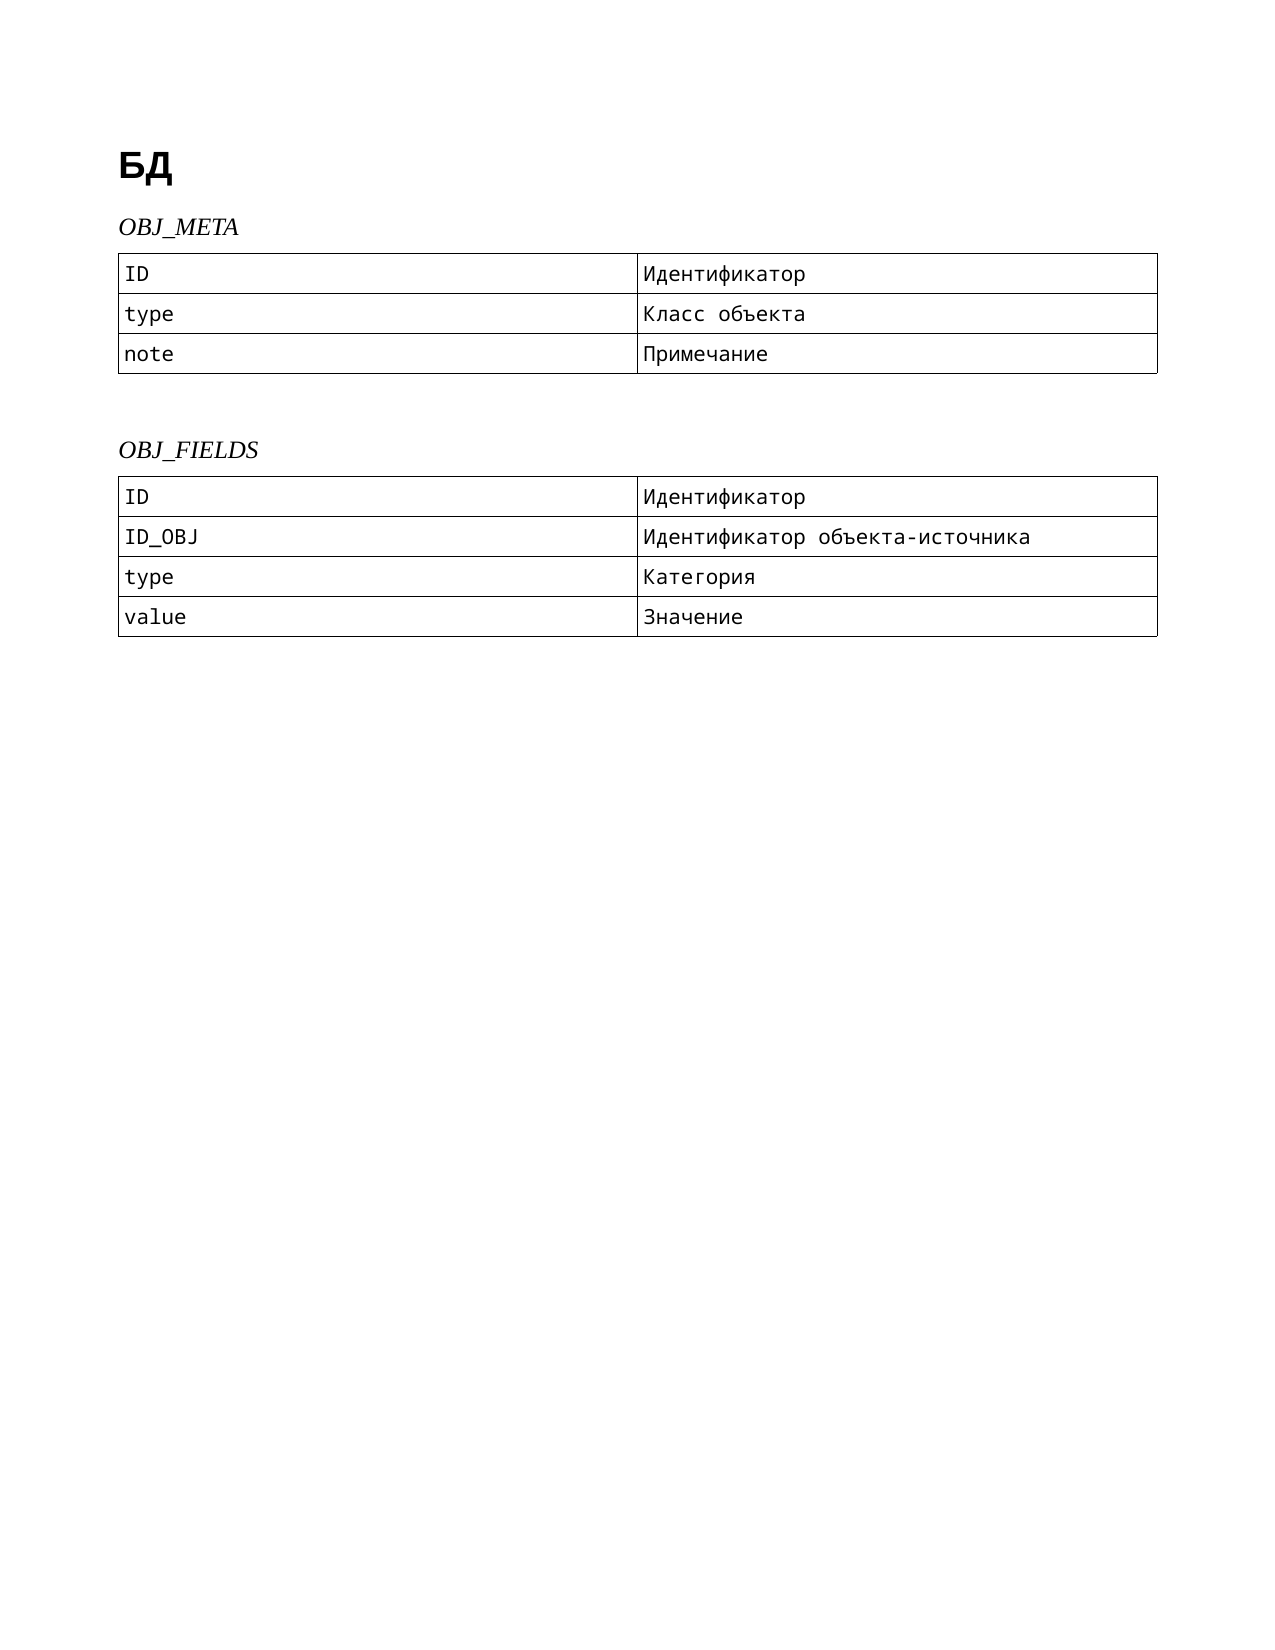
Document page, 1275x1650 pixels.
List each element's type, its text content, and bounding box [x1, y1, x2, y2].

text OBJ_META [118, 212, 1157, 241]
table_cell value [119, 597, 637, 636]
table_header Идентификатор [638, 254, 1157, 293]
table_cell Значение [638, 597, 1157, 636]
subtitle БД [118, 143, 1157, 187]
table_header ID [119, 254, 637, 293]
table_cell type [119, 557, 637, 596]
table_header Идентификатор [638, 477, 1157, 516]
table_cell type [119, 294, 637, 333]
table_cell Категория [638, 557, 1157, 596]
table_cell note [119, 334, 637, 373]
table_cell Идентификатор объекта-источника [638, 517, 1157, 556]
text OBJ_FIELDS [118, 435, 1157, 463]
table_cell Примечание [638, 334, 1157, 373]
table_cell Класс объекта [638, 294, 1157, 333]
table_header ID [119, 477, 637, 516]
table_cell ID_OBJ [119, 517, 637, 556]
